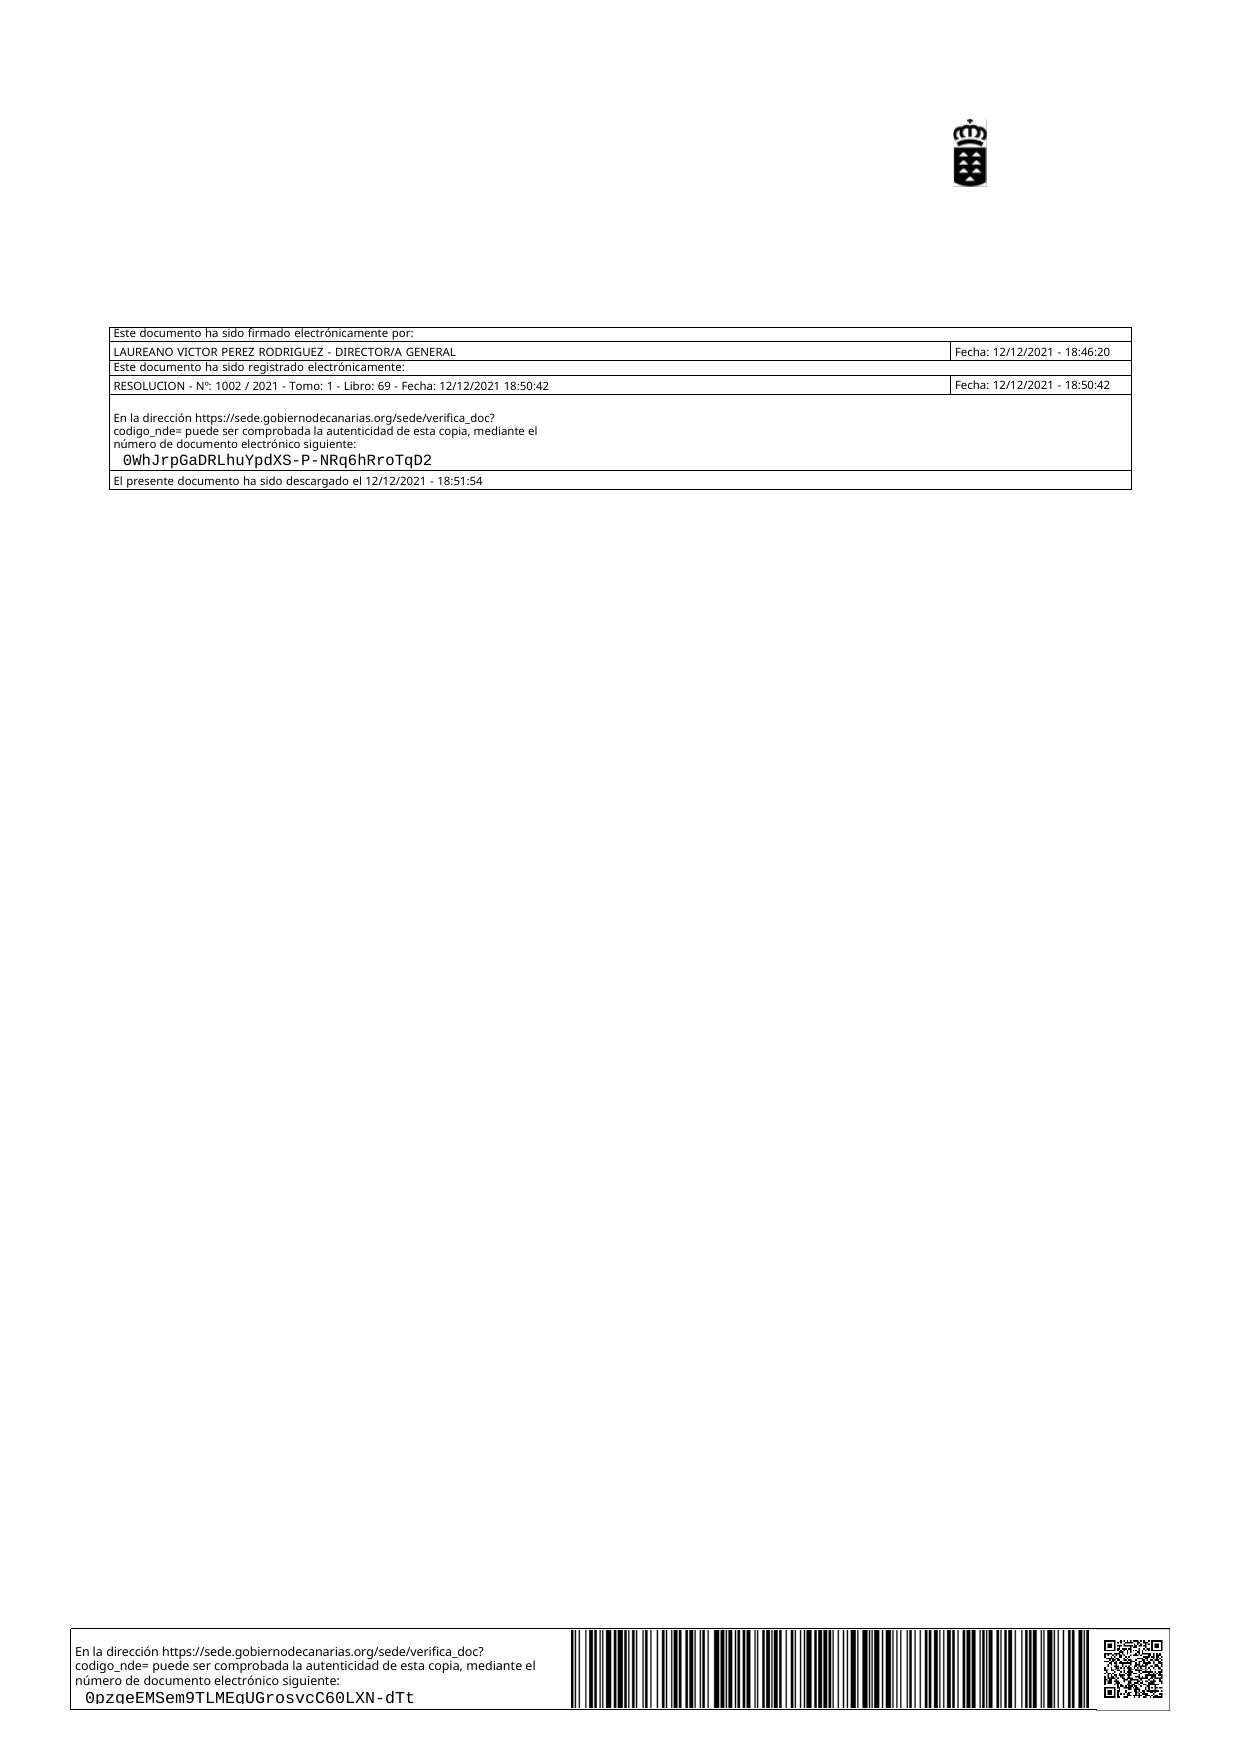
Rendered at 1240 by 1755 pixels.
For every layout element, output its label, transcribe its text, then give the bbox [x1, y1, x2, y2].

table_cell Fecha: 12/12/2021 - 18:50:42 [951, 376, 1131, 394]
table_header [951, 328, 1131, 341]
table_cell El presente documento ha sido descargado el 12/12/2021 - 18:51:54 [110, 471, 1131, 488]
table_cell En la dirección https://sede.gobiernodecanarias.org/sede/verifica_doc?codigo_nde= puede ser comprobada la autenticidad de esta copia, mediante el número de documento electrónico siguiente: 0WhJrpGaDRLhuYpdXS-P-NRq6hRroTqD2 [110, 395, 1131, 470]
table_cell RESOLUCION - Nº: 1002 / 2021 - Tomo: 1 - Libro: 69 - Fecha: 12/12/2021 18:50:42 [110, 376, 950, 394]
table_header Este documento ha sido firmado electrónicamente por: [110, 328, 951, 341]
table_cell Este documento ha sido registrado electrónicamente: [110, 361, 1131, 375]
table_cell LAUREANO VICTOR PEREZ RODRIGUEZ - DIRECTOR/A GENERAL [110, 342, 950, 360]
table_cell Fecha: 12/12/2021 - 18:46:20 [951, 342, 1131, 360]
